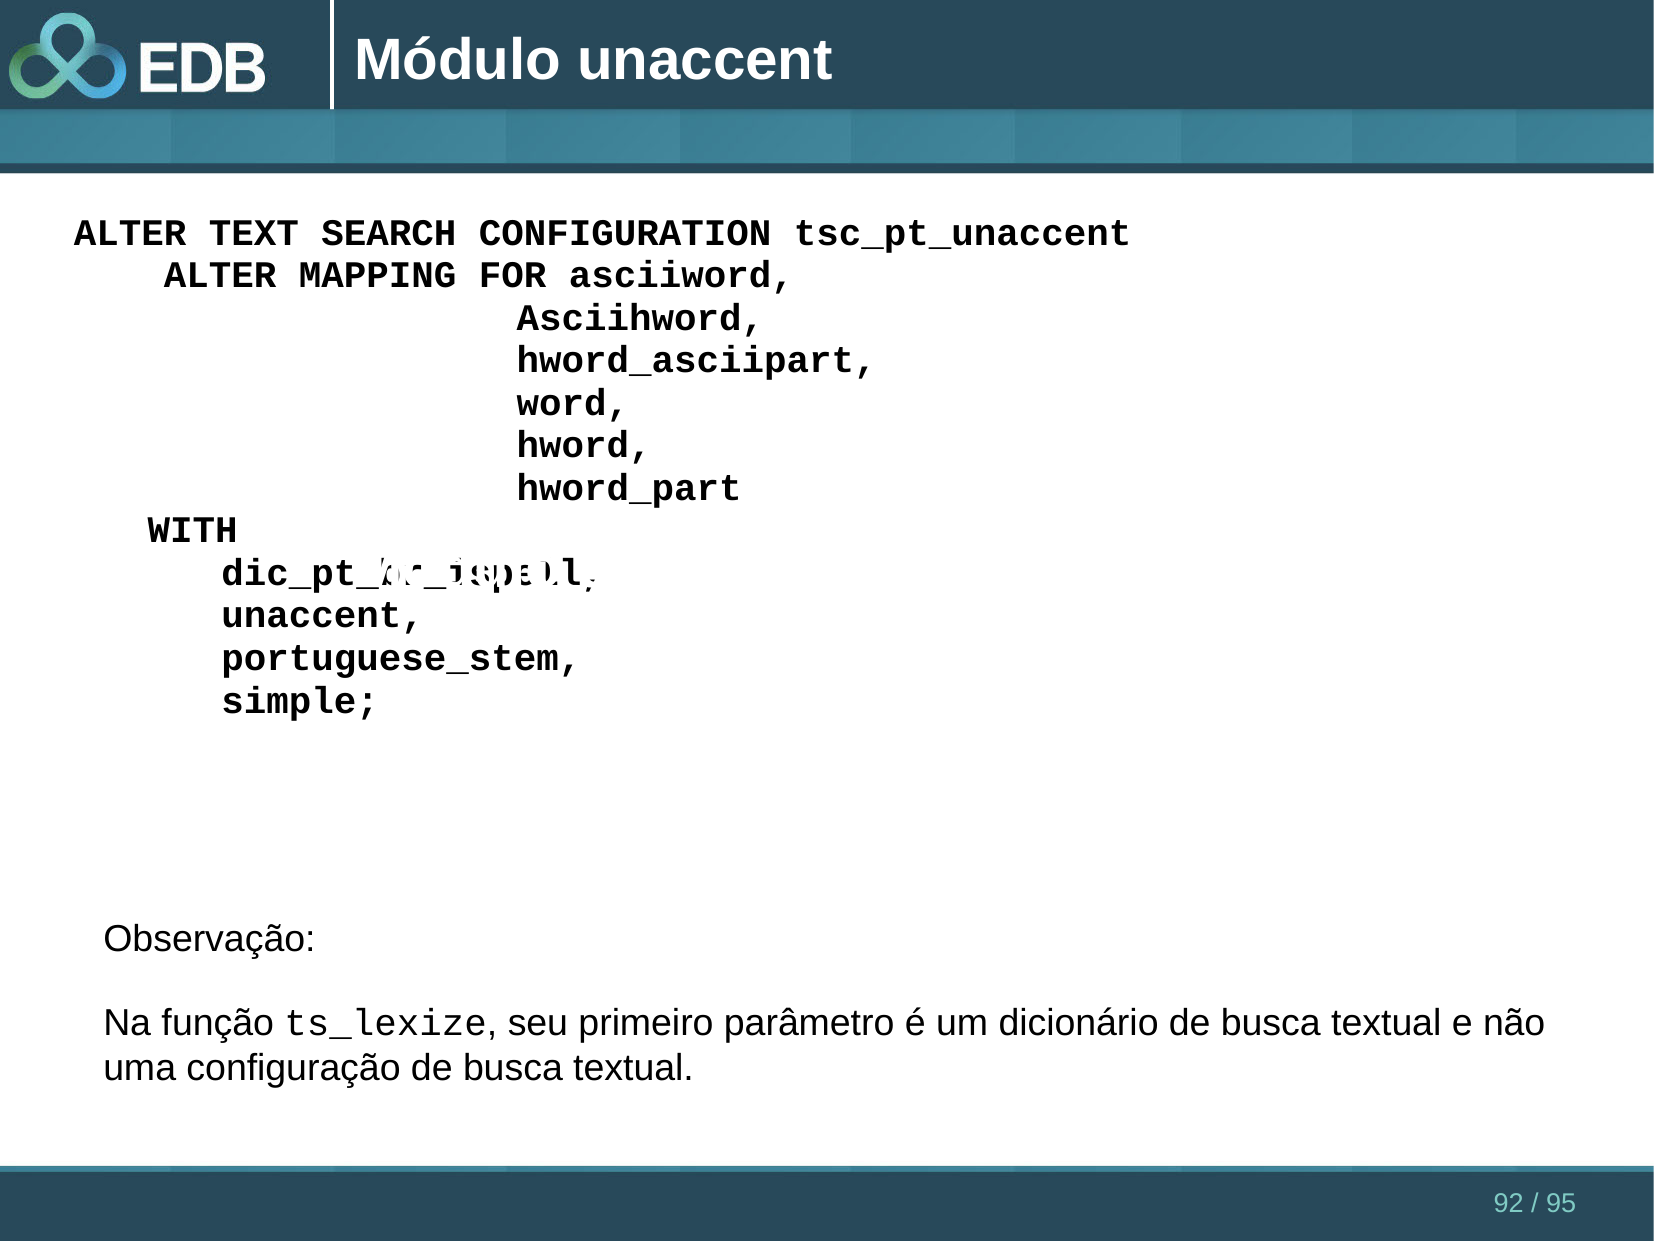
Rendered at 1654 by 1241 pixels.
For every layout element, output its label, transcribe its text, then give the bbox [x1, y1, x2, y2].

title Módulo unaccent [354, 534, 1595, 600]
title Módulo unaccent [354, 26, 1595, 92]
picture [0, 0, 1654, 1241]
text_box Observação: Na função ts_lexize, seu primeiro parâmetro é um dicionário de busca textual e não uma configuração de busca textual. [88, 909, 1590, 1096]
text_box ALTER TEXT SEARCH CONFIGURATION tsc_pt_unaccent ALTER MAPPING FOR asciiword, Asciihword, hword_asciipart, word, hword, hword_part WITH dic_pt_br_ispell, unaccent, portuguese_stem, simple; [59, 206, 1625, 732]
